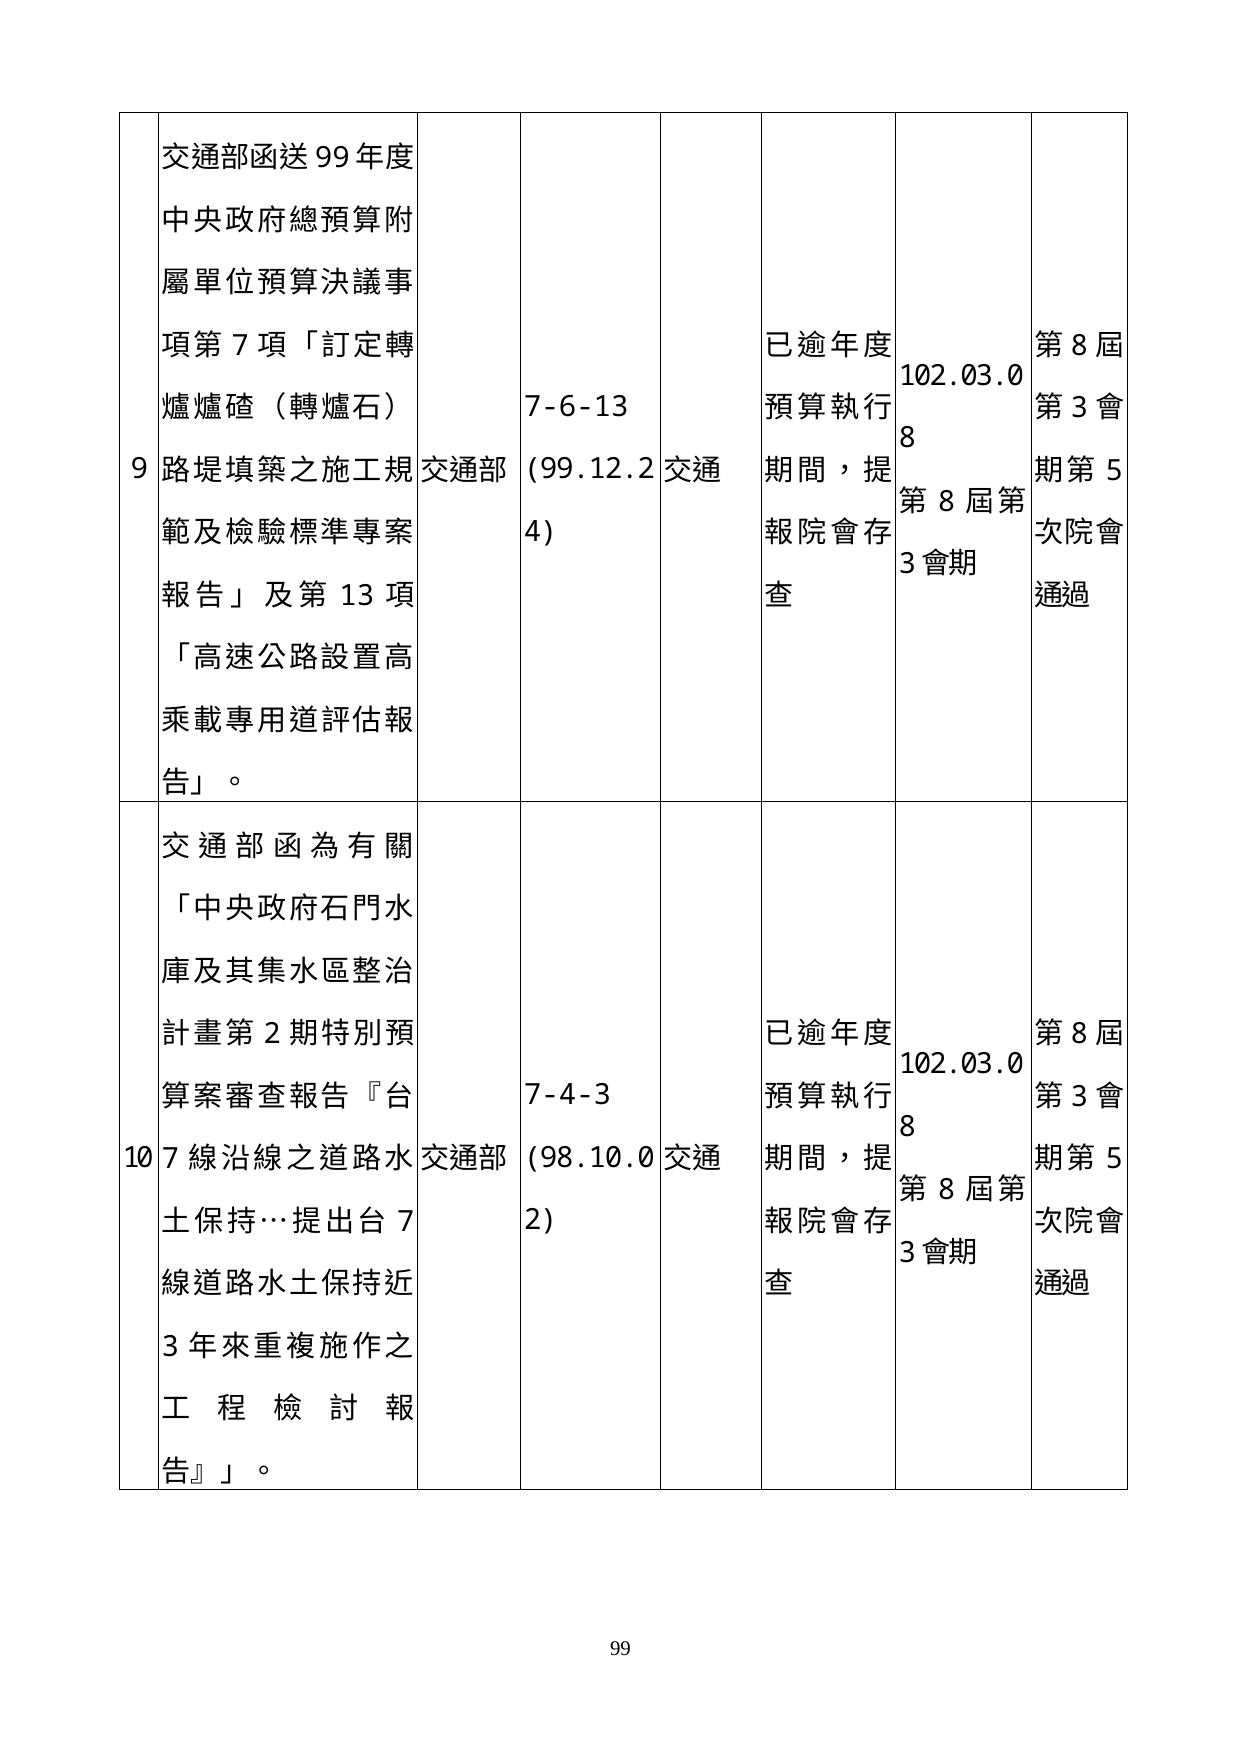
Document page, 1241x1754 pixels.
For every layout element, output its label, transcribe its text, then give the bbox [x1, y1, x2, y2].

table_cell 交通部 [418, 113, 520, 801]
table_cell 第8屆第3會期第5次院會通過 [1032, 113, 1127, 801]
table_cell 9 [120, 113, 158, 801]
table_cell 7-4-3 (98.10.02) [521, 802, 660, 1489]
table_cell 交通部函為有關「中央政府石門水庫及其集水區整治計畫第2期特別預算案審查報告『台7線沿線之道路水土保持…提出台7線道路水土保持近3年來重複施作之工程檢討報告』」。 [159, 802, 417, 1489]
table_cell 已逾年度預算執行期間，提報院會存查 [762, 113, 895, 801]
table_cell 已逾年度預算執行期間，提報院會存查 [762, 802, 895, 1489]
table_cell 交通部 [418, 802, 520, 1489]
table_cell 102.03.08 第8屆第3會期 [896, 802, 1031, 1489]
table_cell 10 [120, 802, 158, 1489]
table_cell 第8屆第3會期第5次院會通過 [1032, 802, 1127, 1489]
table_cell 交通部函送99年度中央政府總預算附屬單位預算決議事項第7項「訂定轉爐爐碴（轉爐石）路堤填築之施工規範及檢驗標準專案報告」及第13項「高速公路設置高乘載專用道評估報告」。 [159, 113, 417, 801]
table_cell 102.03.08 第8屆第3會期 [896, 113, 1031, 801]
table_cell 7-6-13 (99.12.24) [521, 113, 660, 801]
table_cell 交通 [661, 113, 761, 801]
table_cell 交通 [661, 802, 761, 1489]
